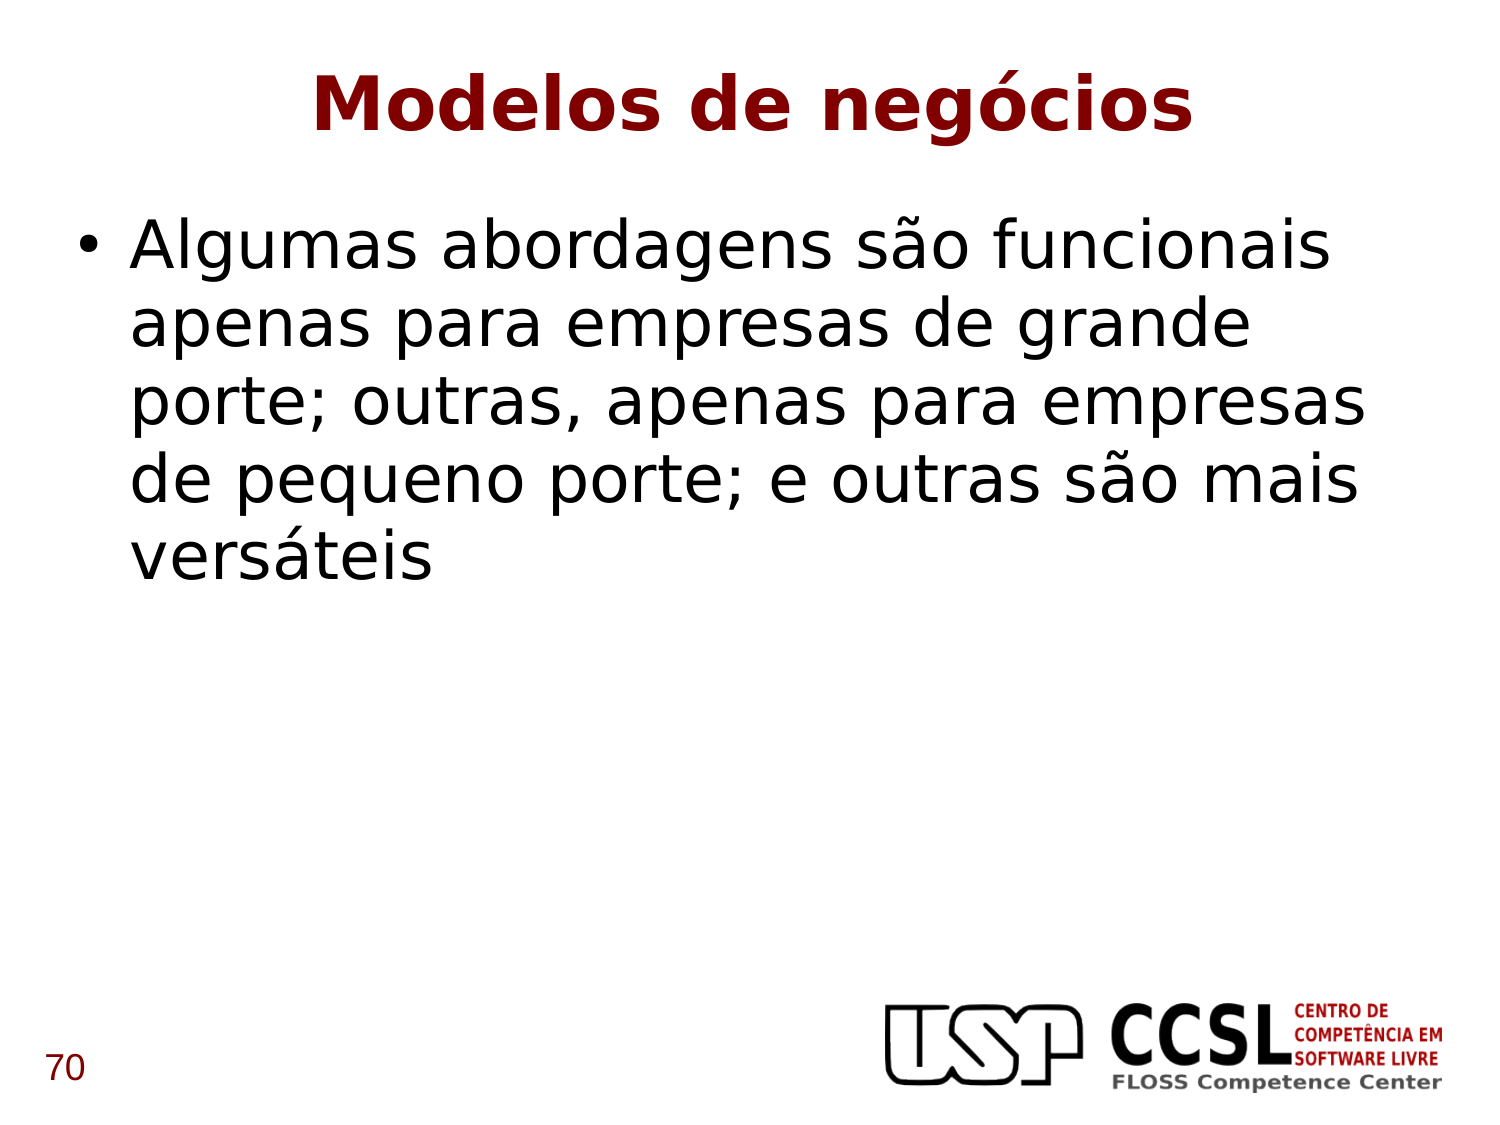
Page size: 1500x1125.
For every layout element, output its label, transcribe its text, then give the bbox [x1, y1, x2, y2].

title Modelos de negócios [59, 29, 1447, 180]
picture [885, 1003, 1442, 1093]
list Algumas abordagens são funcionais apenas para empresas de grande porte; outras, apenas para empresas de pequeno porte; e outras são mais versáteis [59, 206, 1447, 950]
